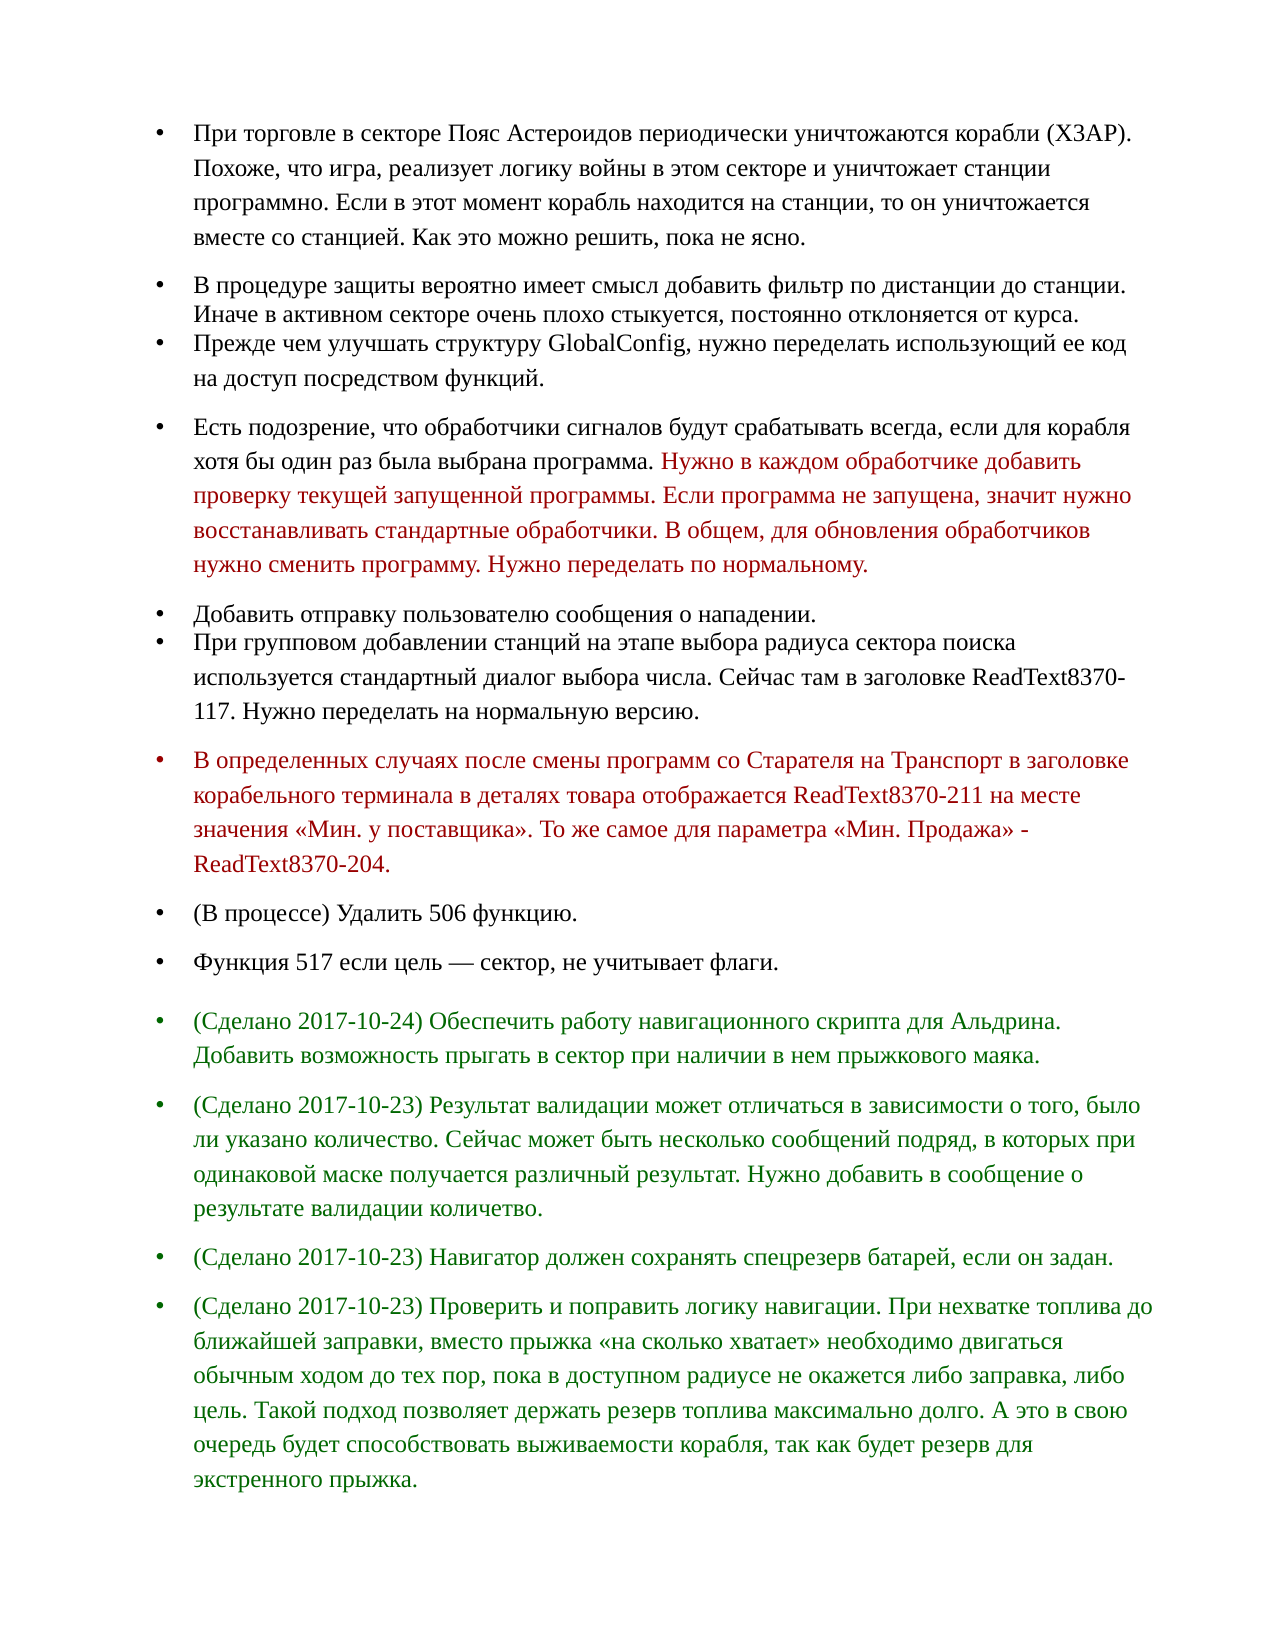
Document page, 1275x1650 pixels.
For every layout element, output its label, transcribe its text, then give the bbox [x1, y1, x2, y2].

list В процедуре защиты вероятно имеет смысл добавить фильтр по дистанции до станции. Иначе в активном секторе очень плохо стыкуется, постоянно отклоняется от курса. [156, 271, 1157, 328]
list (Сделано 2017-10-24) Обеспечить работу навигационного скрипта для Альдрина. Добавить возможность прыгать в сектор при наличии в нем прыжкового маяка. [156, 996, 1157, 1069]
list (Сделано 2017-10-23) Результат валидации может отличаться в зависимости о того, было ли указано количество. Сейчас может быть несколько сообщений подряд, в которых при одинаковой маске получается различный результат. Нужно добавить в сообщение о результате валидации количетво. [156, 1090, 1157, 1222]
list Прежде чем улучшать структуру GlobalConfig, нужно переделать использующий ее код на доступ посредством функций. [156, 328, 1157, 391]
list (В процессе) Удалить 506 функцию. [156, 898, 1157, 927]
list При групповом добавлении станций на этапе выбора радиуса сектора поиска используется стандартный диалог выбора числа. Сейчас там в заголовке ReadText8370-117. Нужно переделать на нормальную версию. [156, 627, 1157, 725]
list (Сделано 2017-10-23) Навигатор должен сохранять спецрезерв батарей, если он задан. [156, 1242, 1157, 1271]
list (Сделано 2017-10-23) Проверить и поправить логику навигации. При нехватке топлива до ближайшей заправки, вместо прыжка «на сколько хватает» необходимо двигаться обычным ходом до тех пор, пока в доступном радиусе не окажется либо заправка, либо цель. Такой подход позволяет держать резерв топлива максимально долго. А это в свою очередь будет способствовать выживаемости корабля, так как будет резерв для экстренного прыжка. [156, 1291, 1157, 1492]
list Функция 517 если цель — сектор, не учитывает флаги. [156, 947, 1157, 976]
list При торговле в секторе Пояс Астероидов периодически уничтожаются корабли (X3AP). Похоже, что игра, реализует логику войны в этом секторе и уничтожает станции программно. Если в этот момент корабль находится на станции, то он уничтожается вместе со станцией. Как это можно решить, пока не ясно. [156, 118, 1157, 250]
list Добавить отправку пользователю сообщения о нападении. [156, 599, 1157, 627]
list Есть подозрение, что обработчики сигналов будут срабатывать всегда, если для корабля хотя бы один раз была выбрана программа. Нужно в каждом обработчике добавить проверку текущей запущенной программы. Если программа не запущена, значит нужно восстанавливать стандартные обработчики. В общем, для обновления обработчиков нужно сменить программу. Нужно переделать по нормальному. [156, 412, 1157, 578]
list В определенных случаях после смены программ со Старателя на Транспорт в заголовке корабельного терминала в деталях товара отображается ReadText8370-211 на месте значения «Мин. у поставщика». То же самое для параметра «Мин. Продажа» - ReadText8370-204. [156, 745, 1157, 878]
